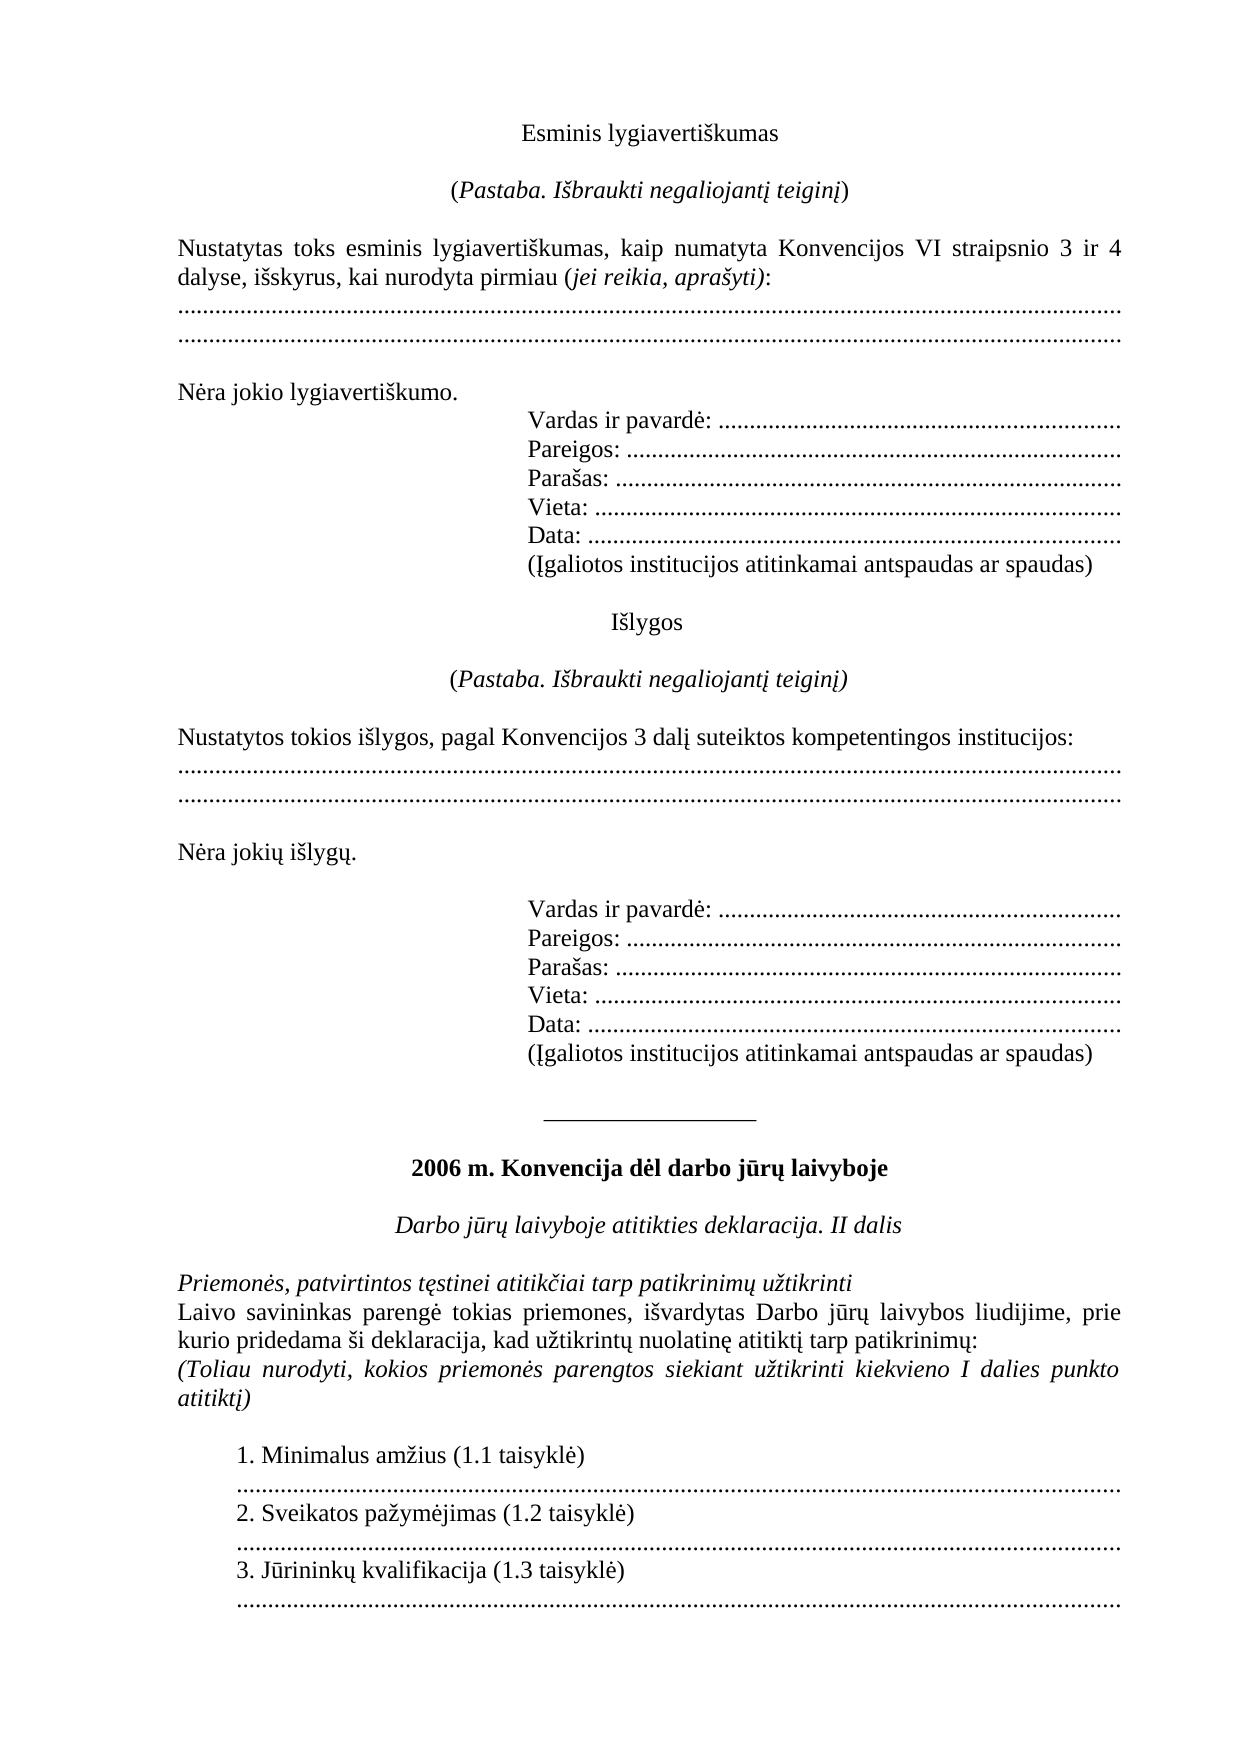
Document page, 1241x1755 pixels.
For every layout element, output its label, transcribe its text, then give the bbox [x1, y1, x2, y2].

text ... [177, 1584, 1122, 1613]
text Pareigos: [527, 434, 1122, 463]
text Vardas ir pavardė: [527, 406, 1122, 434]
text Vardas ir pavardė: [527, 894, 1122, 923]
text _________________ [177, 1096, 1122, 1124]
text Pareigos: [527, 923, 1122, 952]
text ... [177, 751, 1122, 779]
text Vieta: [527, 981, 1122, 1009]
text Darbo jūrų laivyboje atitikties deklaracija. II dalis [177, 1211, 1122, 1239]
text ... [177, 779, 1122, 808]
text ... [177, 1469, 1122, 1498]
text ... [177, 291, 1122, 319]
text (Įgaliotos institucijos atitinkamai antspaudas ar spaudas) [527, 1038, 1122, 1067]
text Vieta: [527, 492, 1122, 521]
text 3. Jūrininkų kvalifikacija (1.3 taisyklė) [177, 1556, 1122, 1584]
text Priemonės, patvirtintos tęstinei atitikčiai tarp patikrinimų užtikrinti [177, 1268, 1122, 1297]
text Išlygos [177, 607, 1122, 636]
text Laivo savininkas parengė tokias priemones, išvardytas Darbo jūrų laivybos liudijime, prie kurio pridedama ši deklaracija, kad užtikrintų nuolatinę atitiktį tarp patikrinimų: [177, 1297, 1122, 1354]
text Data: [527, 521, 1122, 549]
text Parašas: [527, 463, 1122, 492]
text Data: [527, 1009, 1122, 1038]
text 2. Sveikatos pažymėjimas (1.2 taisyklė) [177, 1498, 1122, 1527]
text 1. Minimalus amžius (1.1 taisyklė) [177, 1441, 1122, 1469]
text Nėra jokių išlygų. [177, 837, 1122, 866]
text (Toliau nurodyti, kokios priemonės parengtos siekiant užtikrinti kiekvieno I dalies punkto atitiktį) [177, 1354, 1122, 1412]
text ... [177, 1527, 1122, 1556]
text Nustatytos tokios išlygos, pagal Konvencijos 3 dalį suteiktos kompetentingos institucijos: [177, 722, 1122, 751]
text Parašas: [527, 952, 1122, 981]
text (Pastaba. Išbraukti negaliojantį teiginį) [177, 664, 1122, 693]
text (Įgaliotos institucijos atitinkamai antspaudas ar spaudas) [527, 549, 1122, 578]
text Esminis lygiavertiškumas [177, 118, 1122, 147]
text (Pastaba. Išbraukti negaliojantį teiginį) [177, 176, 1122, 204]
text Nustatytas toks esminis lygiavertiškumas, kaip numatyta Konvencijos VI straipsnio 3 ir 4 dalyse, išskyrus, kai nurodyta pirmiau (jei reikia, aprašyti): [177, 233, 1122, 291]
text Nėra jokio lygiavertiškumo. [177, 377, 1122, 406]
text ... [177, 319, 1122, 348]
text 2006 m. Konvencija dėl darbo jūrų laivyboje [177, 1153, 1122, 1182]
